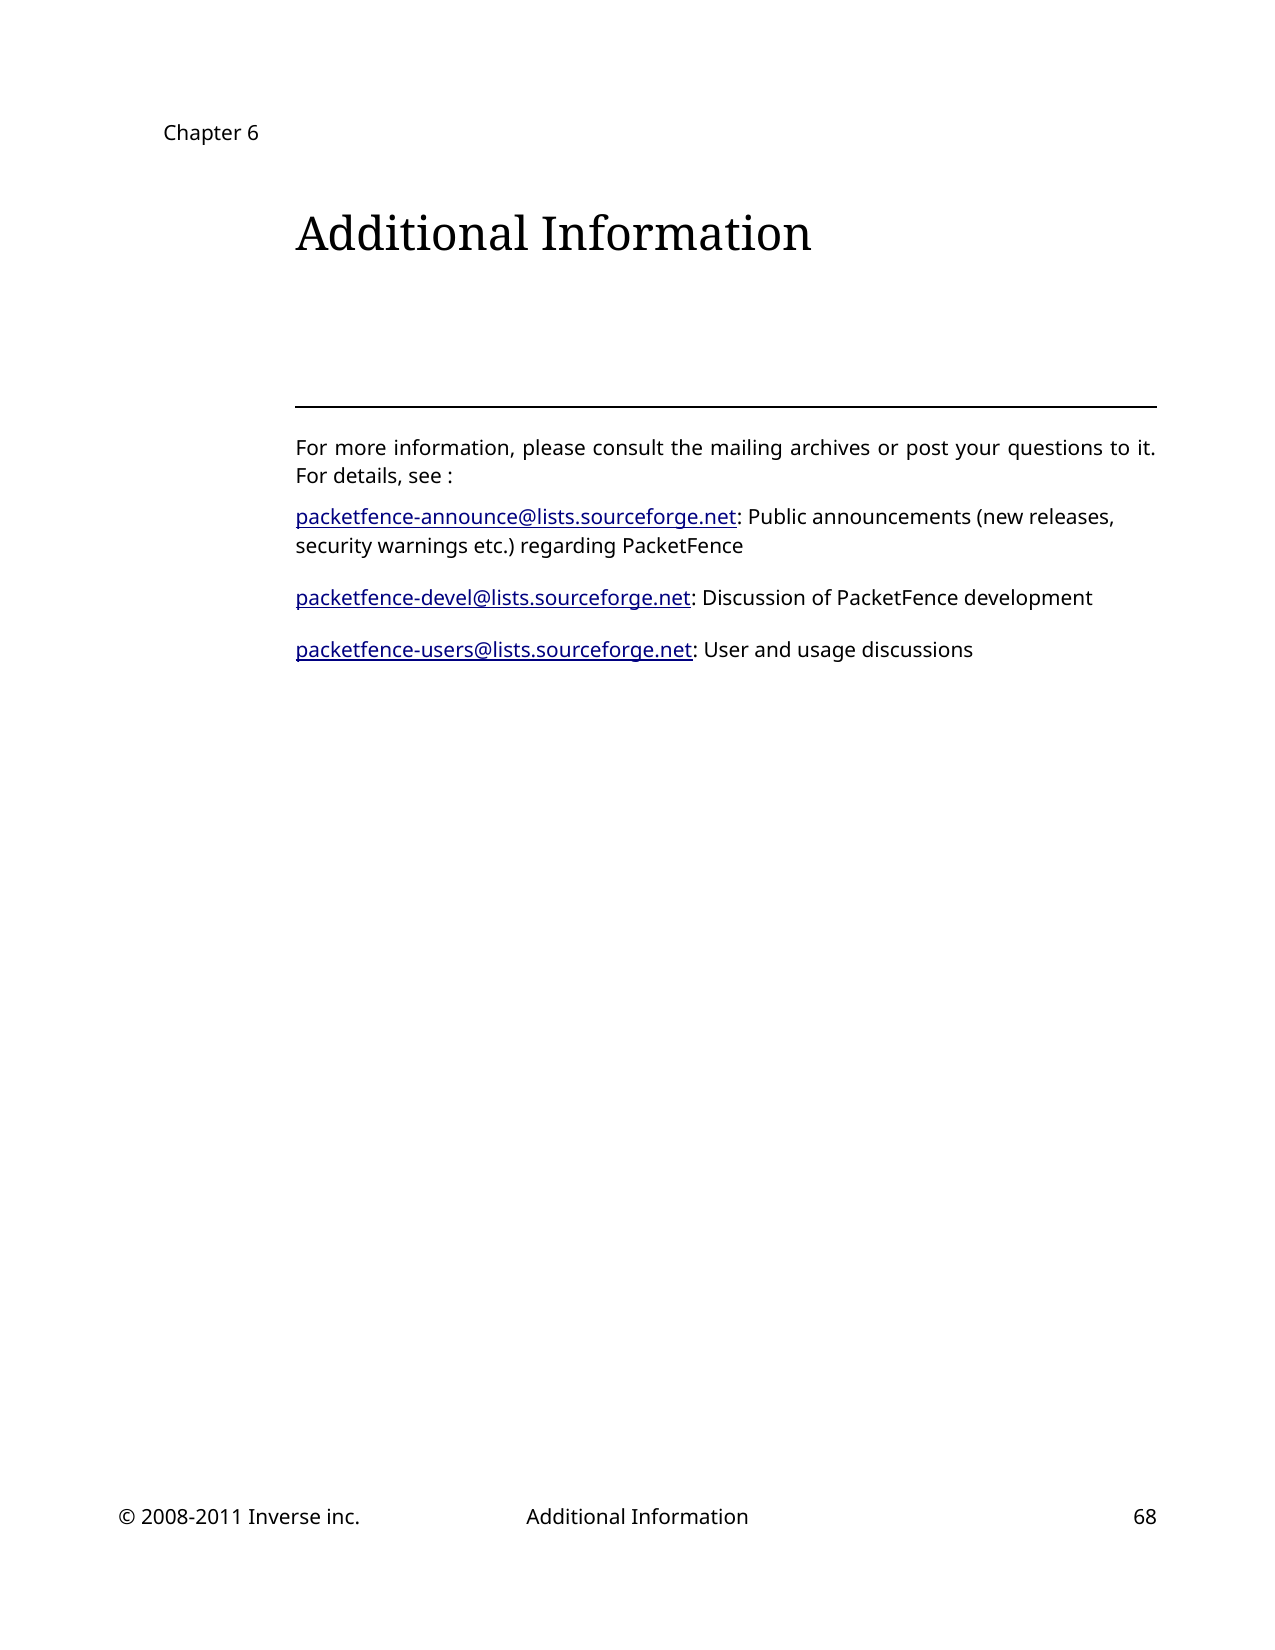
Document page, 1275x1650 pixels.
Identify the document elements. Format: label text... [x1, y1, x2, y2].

text packetfence-devel@lists.sourceforge.net: Discussion of PacketFence development [295, 583, 1157, 611]
text packetfence-users@lists.sourceforge.net: User and usage discussions [295, 635, 1157, 663]
subtitle Additional Information [295, 201, 1157, 406]
text For more information, please consult the mailing archives or post your questions to it. For details, see : [295, 433, 1157, 490]
text packetfence-announce@lists.sourceforge.net: Public announcements (new releases, security warnings etc.) regarding PacketFence [295, 502, 1157, 559]
